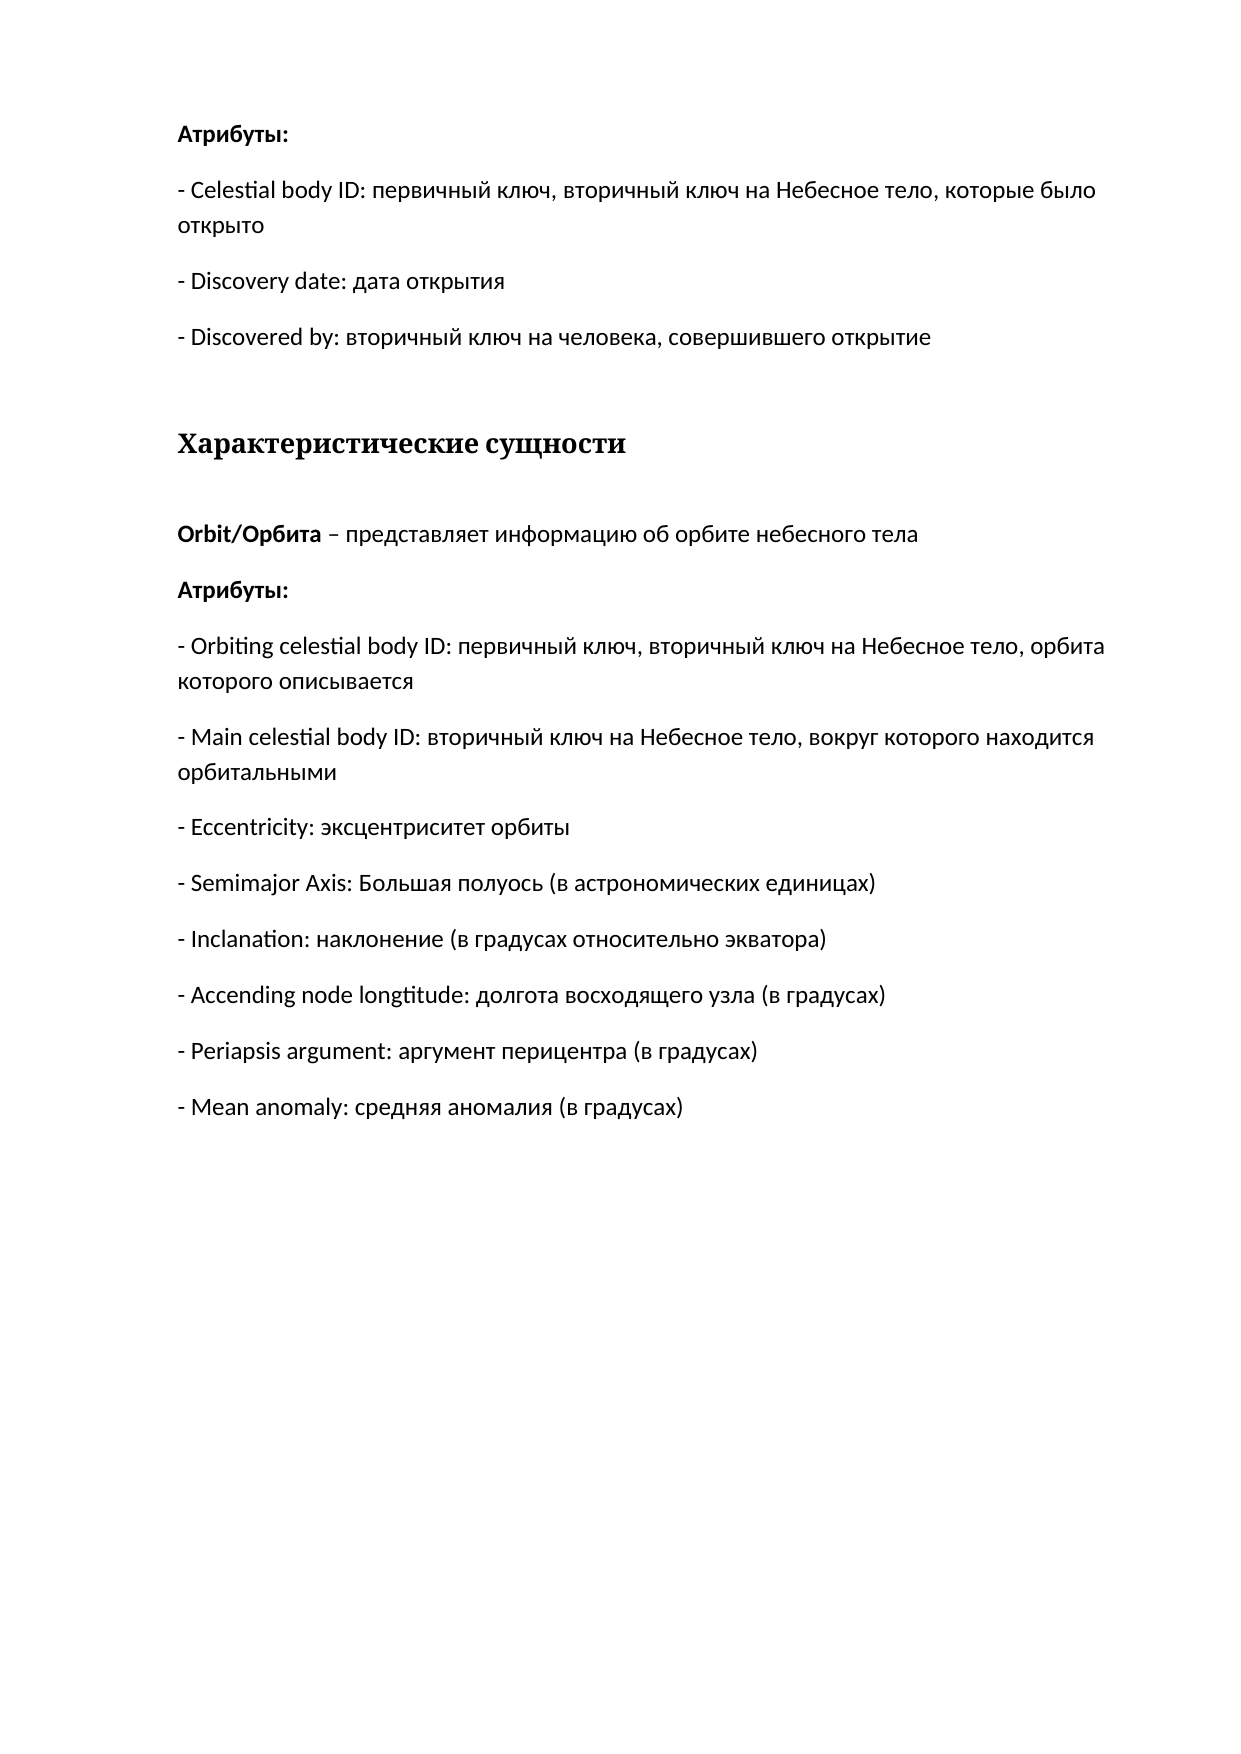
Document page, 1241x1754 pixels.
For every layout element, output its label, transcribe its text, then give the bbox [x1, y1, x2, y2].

text - Mean anomaly: средняя аномалия (в градусах) [177, 1091, 1152, 1121]
text Атрибуты: [177, 118, 1152, 149]
text - Celestial body ID: первичный ключ, вторичный ключ на Небесное тело, которые было открыто [177, 174, 1152, 239]
text - Semimajor Axis: Большая полуось (в астрономических единицах) [177, 867, 1152, 898]
text - Discovery date: дата открытия [177, 265, 1152, 295]
text - Discovered by: вторичный ключ на человека, совершившего открытие [177, 321, 1152, 351]
text - Accending node longtitude: долгота восходящего узла (в градусах) [177, 979, 1152, 1009]
text - Inclanation: наклонение (в градусах относительно экватора) [177, 923, 1152, 954]
subtitle Характеристические сущности [177, 429, 1152, 461]
text Атрибуты: [177, 574, 1152, 604]
text - Eccentricity: эксцентриситет орбиты [177, 812, 1152, 842]
text - Periapsis argument: аргумент перицентра (в градусах) [177, 1035, 1152, 1065]
text - Main celestial body ID: вторичный ключ на Небесное тело, вокруг которого находится орбитальными [177, 721, 1152, 786]
text Orbit/Орбита – представляет информацию об орбите небесного тела [177, 518, 1152, 549]
text - Orbiting celestial body ID: первичный ключ, вторичный ключ на Небесное тело, орбита которого описывается [177, 630, 1152, 695]
